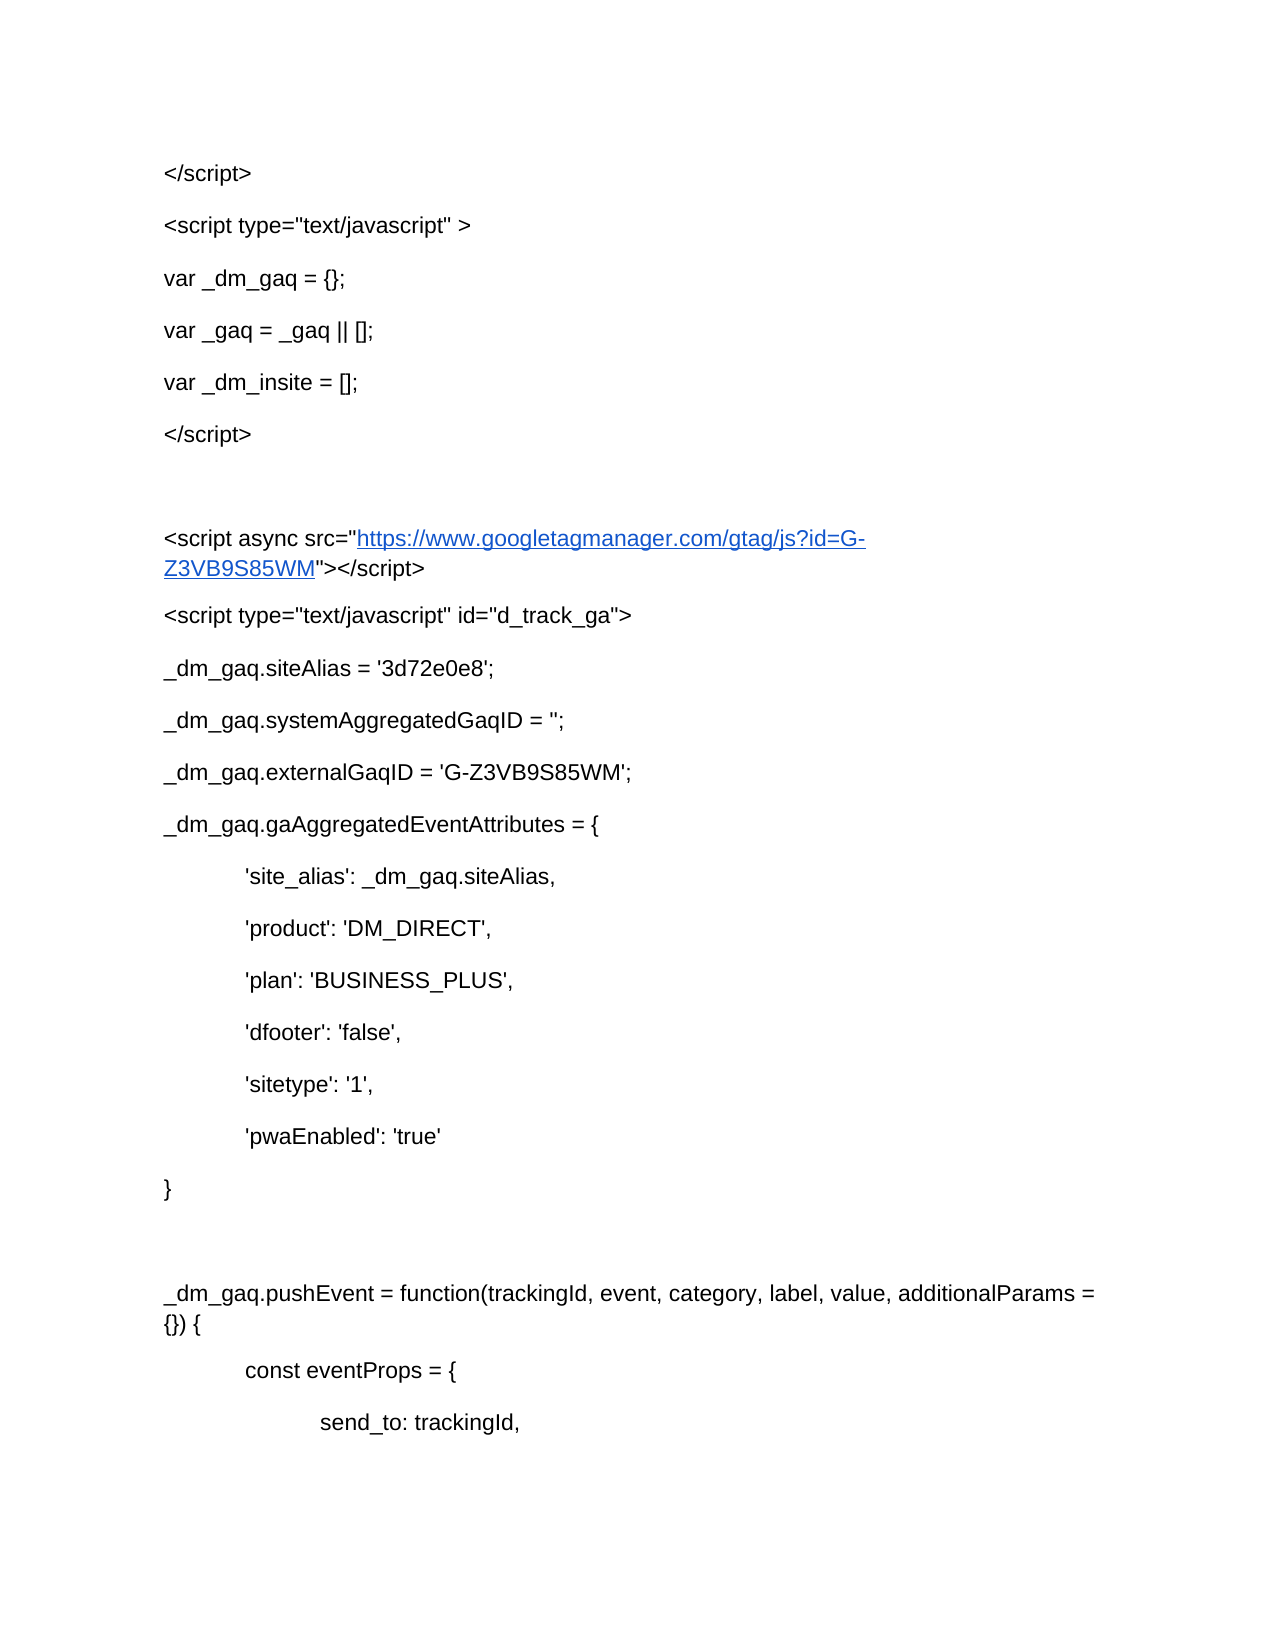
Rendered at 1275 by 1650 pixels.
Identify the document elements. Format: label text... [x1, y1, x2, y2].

table_cell </script> [153, 150, 1125, 202]
table_cell 'plan': 'BUSINESS_PLUS', [153, 957, 1125, 1009]
table_cell 'site_alias': _dm_gaq.siteAlias, [153, 853, 1125, 904]
table_cell 'dfooter': 'false', [153, 1009, 1125, 1061]
table_cell var _dm_insite = []; [153, 358, 1125, 410]
table_cell _dm_gaq.systemAggregatedGaqID = ''; [153, 696, 1125, 748]
table_cell var _gaq = _gaq || []; [153, 306, 1125, 358]
table_cell var _dm_gaq = {}; [153, 254, 1125, 306]
table_cell 'pwaEnabled': 'true' [153, 1113, 1125, 1165]
table_cell 'sitetype': '1', [153, 1061, 1125, 1113]
table_cell _dm_gaq.siteAlias = '3d72e0e8'; [153, 644, 1125, 696]
table_cell _dm_gaq.gaAggregatedEventAttributes = { [153, 800, 1125, 852]
table_cell <script async src="https://www.googletagmanager.com/gtag/js?id=G-Z3VB9S85WM"></script> [153, 515, 1125, 592]
table_cell 'product': 'DM_DIRECT', [153, 905, 1125, 957]
table_cell [153, 1217, 1125, 1269]
table_cell [153, 463, 1125, 514]
table_cell <script type="text/javascript" id="d_track_ga"> [153, 592, 1125, 644]
table_cell </script> [153, 410, 1125, 462]
table_cell _dm_gaq.externalGaqID = 'G-Z3VB9S85WM'; [153, 748, 1125, 800]
table_cell const eventProps = { [153, 1346, 1125, 1398]
table_cell <script type="text/javascript" > [153, 202, 1125, 254]
table_cell send_to: trackingId, [153, 1399, 1125, 1451]
table_cell _dm_gaq.pushEvent = function(trackingId, event, category, label, value, additionalParams = {}) { [153, 1269, 1125, 1346]
table_cell } [153, 1165, 1125, 1217]
